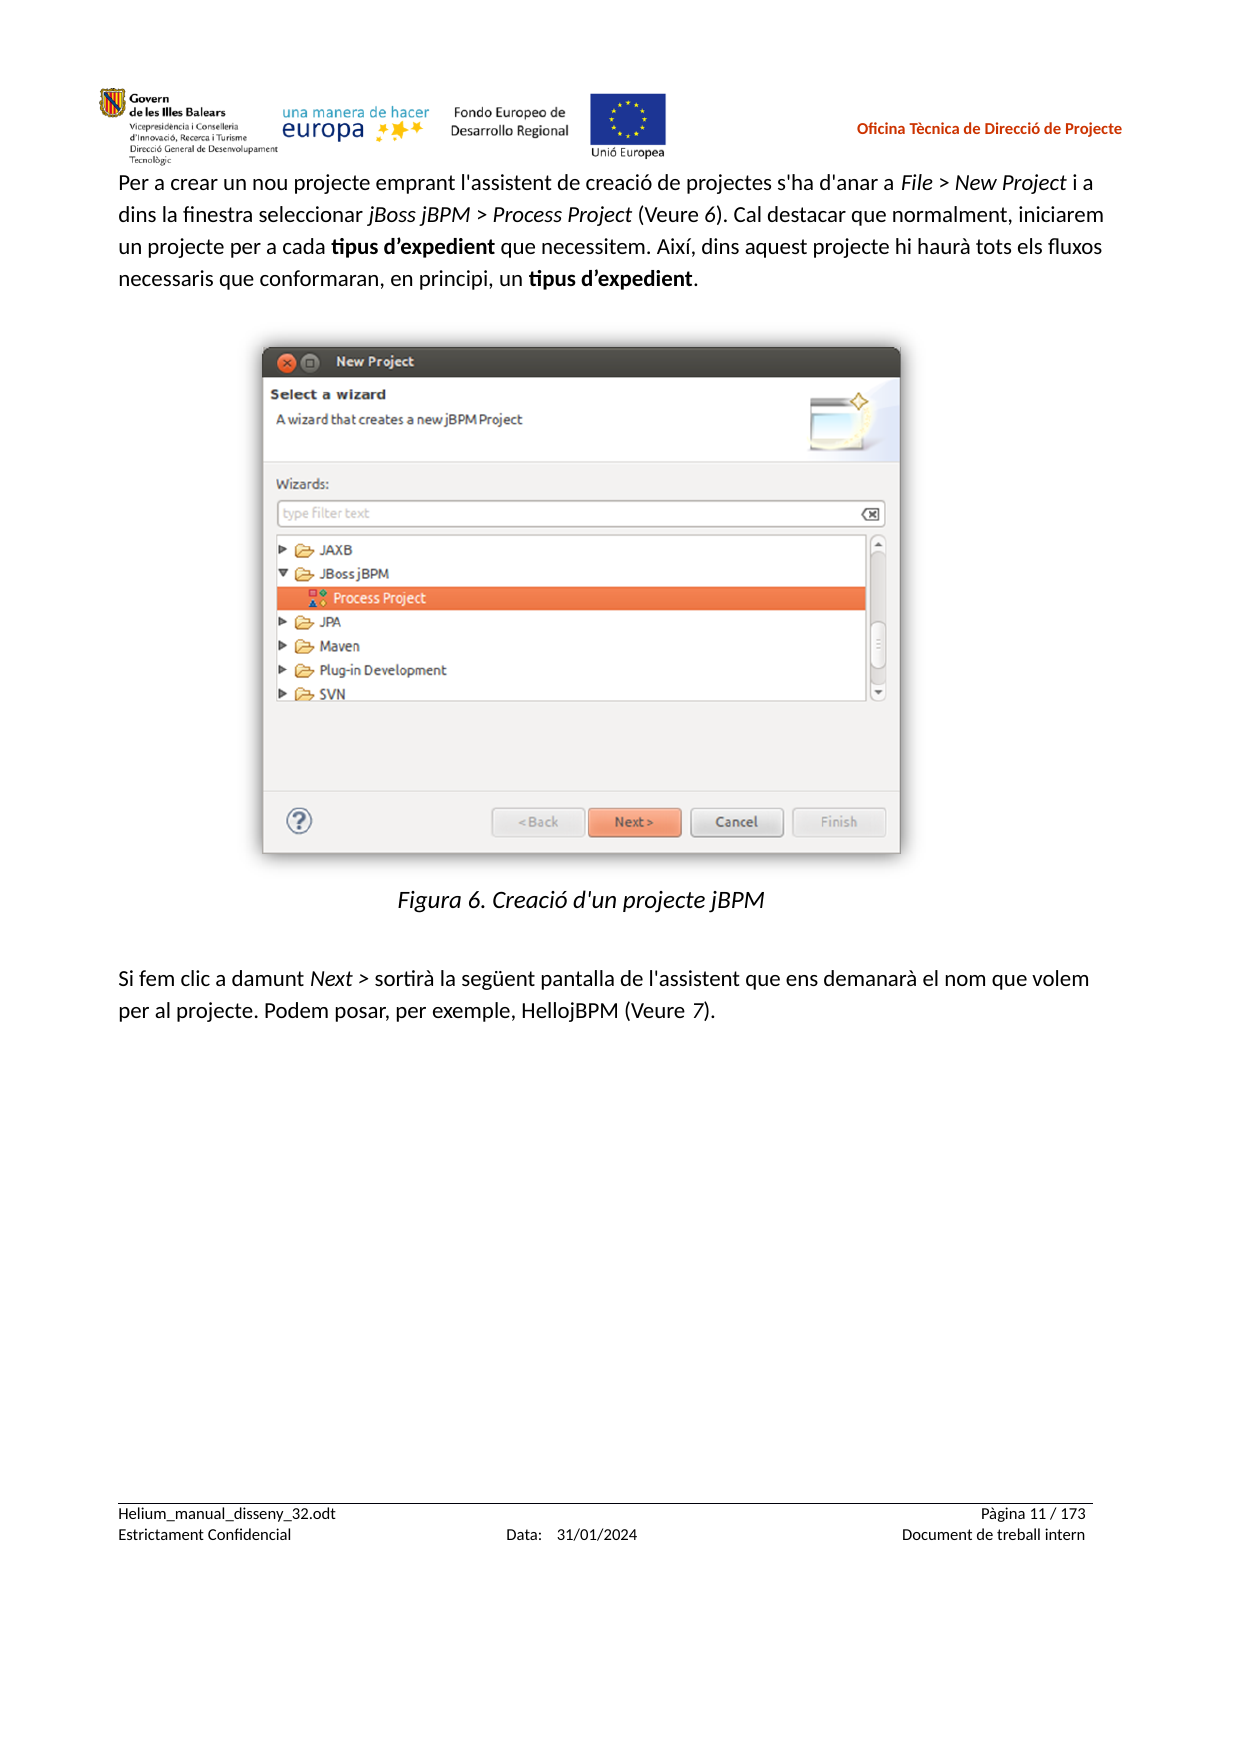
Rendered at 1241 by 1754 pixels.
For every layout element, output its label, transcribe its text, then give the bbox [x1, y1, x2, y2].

text Per a crear un nou projecte emprant l'assistent de creació de projectes s'ha d'anar a File > New Project i a dins la finestra seleccionar jBoss jBPM > Process Project (Veure 6). Cal destacar que normalment, iniciarem un projecte per a cada tipus d’expedient que necessitem. Així, dins aquest projecte hi haurà tots els fluxos necessaris que conformaran, en principi, un tipus d’expedient. [118, 168, 1122, 292]
text Si fem clic a damunt Next > sortirà la següent pantalla de l'assistent que ens demanarà el nom que volem per al projecte. Podem posar, per exemple, HellojBPM (Veure 7). [118, 964, 1122, 1024]
text [231, 303, 931, 315]
text Figura 6. Creació d'un projecte jBPM [231, 885, 931, 915]
picture [231, 315, 932, 885]
picture [99, 87, 668, 166]
